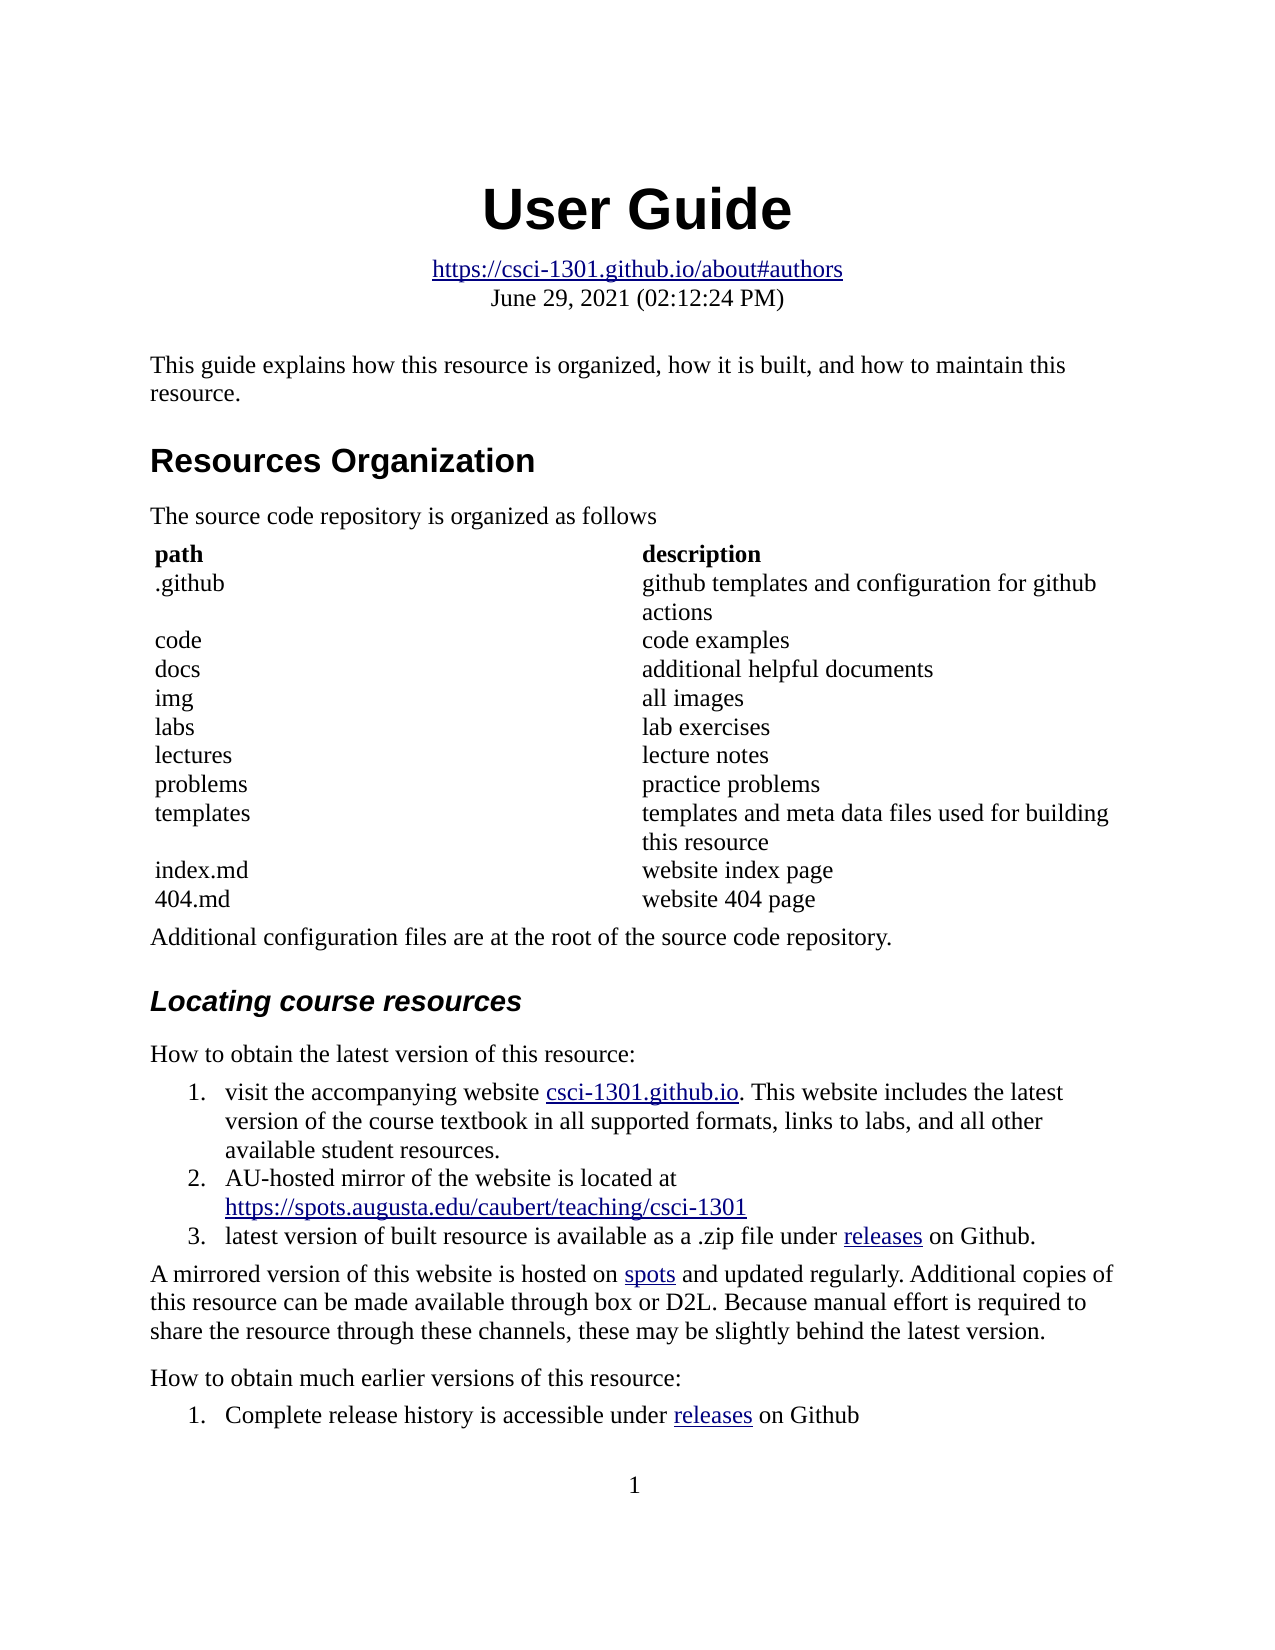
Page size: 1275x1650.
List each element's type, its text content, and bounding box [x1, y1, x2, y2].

table_cell lectures [150, 740, 637, 769]
table_cell website index page [638, 855, 1125, 884]
list AU-hosted mirror of the website is located at https://spots.augusta.edu/caubert/teaching/csci-1301 [187, 1163, 1125, 1221]
table_cell website 404 page [638, 884, 1125, 913]
text https://csci-1301.github.io/about#authors [150, 254, 1125, 283]
table_cell all images [638, 683, 1125, 712]
table_cell additional helpful documents [638, 654, 1125, 683]
table_cell lab exercises [638, 712, 1125, 740]
table_cell img [150, 683, 637, 712]
table_cell code [150, 625, 637, 654]
text How to obtain the latest version of this resource: [150, 1039, 1125, 1068]
table_cell github templates and configuration for github actions [638, 568, 1125, 625]
text How to obtain much earlier versions of this resource: [150, 1363, 1125, 1392]
text A mirrored version of this website is hosted on spots and updated regularly. Additional copies of this resource can be made available through box or D2L. Because manual effort is required to share the resource through these channels, these may be slightly behind the latest version. [150, 1259, 1125, 1345]
table_cell practice problems [638, 769, 1125, 798]
table_cell problems [150, 769, 637, 798]
table_cell labs [150, 712, 637, 740]
list latest version of built resource is available as a .zip file under releases on Github. [187, 1221, 1125, 1250]
table_cell .github [150, 568, 637, 625]
list Complete release history is accessible under releases on Github [187, 1401, 1125, 1429]
table_cell lecture notes [638, 740, 1125, 769]
list visit the accompanying website csci-1301.github.io. This website includes the latest version of the course textbook in all supported formats, links to labs, and all other available student resources. [187, 1077, 1125, 1163]
title User Guide [150, 175, 1125, 242]
table_header path [150, 539, 637, 568]
table_cell docs [150, 654, 637, 683]
text This guide explains how this resource is organized, how it is built, and how to maintain this resource. [150, 350, 1125, 407]
table_cell templates and meta data files used for building this resource [638, 798, 1125, 855]
subtitle Locating course resources [150, 984, 1125, 1018]
text Additional configuration files are at the root of the source code repository. [150, 922, 1125, 951]
subtitle Resources Organization [150, 441, 1125, 480]
text June 29, 2021 (02:12:24 PM) [150, 283, 1125, 312]
table_cell index.md [150, 855, 637, 884]
table_header description [638, 539, 1125, 568]
table_cell 404.md [150, 884, 637, 913]
table_cell templates [150, 798, 637, 855]
text The source code repository is organized as follows [150, 501, 1125, 530]
table_cell code examples [638, 625, 1125, 654]
